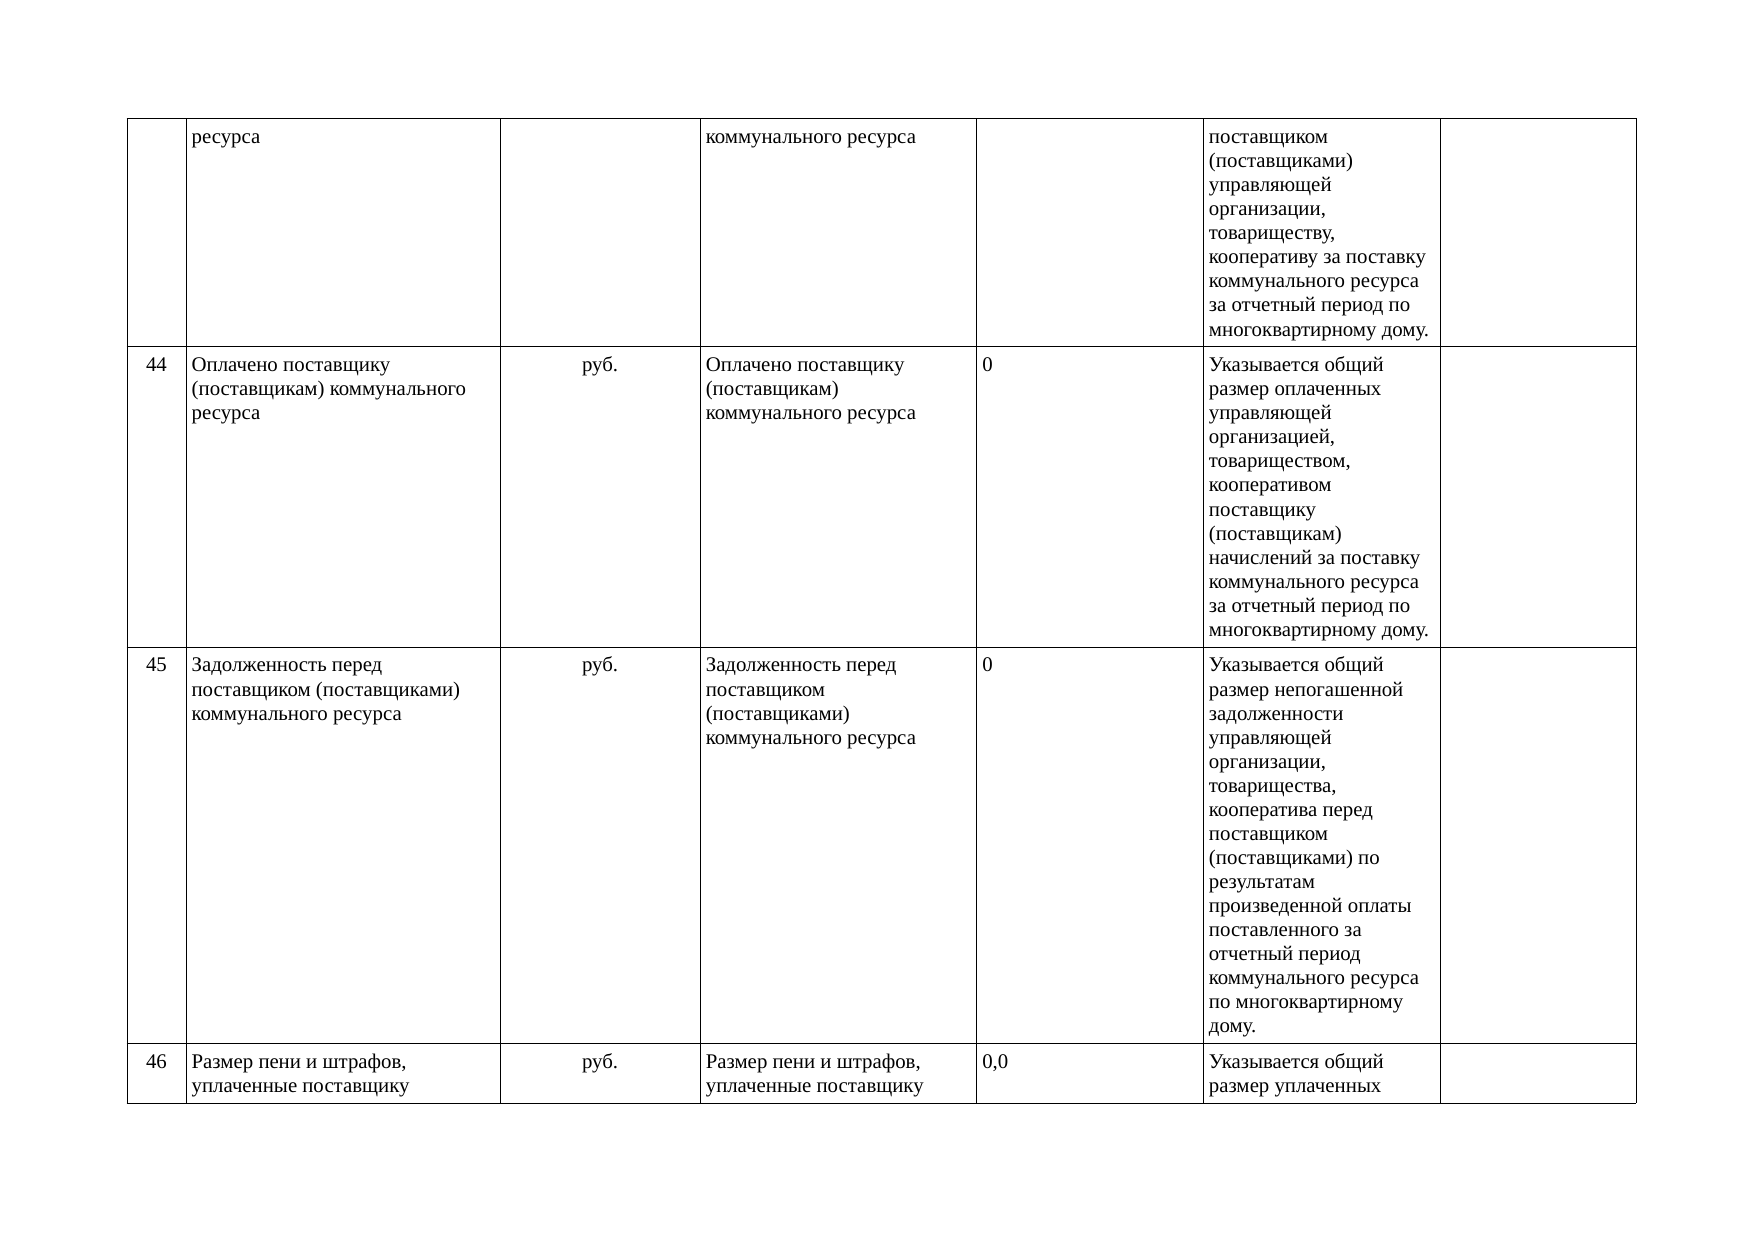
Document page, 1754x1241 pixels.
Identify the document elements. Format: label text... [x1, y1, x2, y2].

table_cell поставщиком (поставщиками) управляющей организации, товариществу, кооперативу за поставку коммунального ресурса за отчетный период по многоквартирному дому. [1204, 119, 1440, 346]
table_cell Оплачено поставщику (поставщикам) коммунального ресурса [187, 347, 500, 647]
table_cell Указывается общий размер уплаченных [1204, 1044, 1440, 1103]
table_cell 0 [977, 347, 1203, 647]
table_cell руб. [501, 347, 700, 647]
table_cell Размер пени и штрафов, уплаченные поставщику [187, 1044, 500, 1103]
table_cell руб. [501, 1044, 700, 1103]
table_cell ресурса [187, 119, 500, 346]
table_cell Задолженность перед поставщиком (поставщиками) коммунального ресурса [701, 648, 976, 1043]
table_cell [1441, 119, 1636, 346]
table_cell руб. [501, 648, 700, 1043]
table_cell [128, 119, 186, 346]
table_cell [501, 119, 700, 346]
table_cell 45 [128, 648, 186, 1043]
table_cell 0 [977, 648, 1203, 1043]
table_cell коммунального ресурса [701, 119, 976, 346]
table_cell Оплачено поставщику (поставщикам) коммунального ресурса [701, 347, 976, 647]
table_cell Задолженность перед поставщиком (поставщиками) коммунального ресурса [187, 648, 500, 1043]
table_cell [1441, 347, 1636, 647]
table_cell 0,0 [977, 1044, 1203, 1103]
table_cell [1441, 1044, 1636, 1103]
table_cell [977, 119, 1203, 346]
table_cell 44 [128, 347, 186, 647]
table_cell Размер пени и штрафов, уплаченные поставщику [701, 1044, 976, 1103]
table_cell 46 [128, 1044, 186, 1103]
table_cell [1441, 648, 1636, 1043]
table_cell Указывается общий размер непогашенной задолженности управляющей организации, товарищества, кооператива перед поставщиком (поставщиками) по результатам произведенной оплаты поставленного за отчетный период коммунального ресурса по многоквартирному дому. [1204, 648, 1440, 1043]
table_cell Указывается общий размер оплаченных управляющей организацией, товариществом, кооперативом поставщику (поставщикам) начислений за поставку коммунального ресурса за отчетный период по многоквартирному дому. [1204, 347, 1440, 647]
